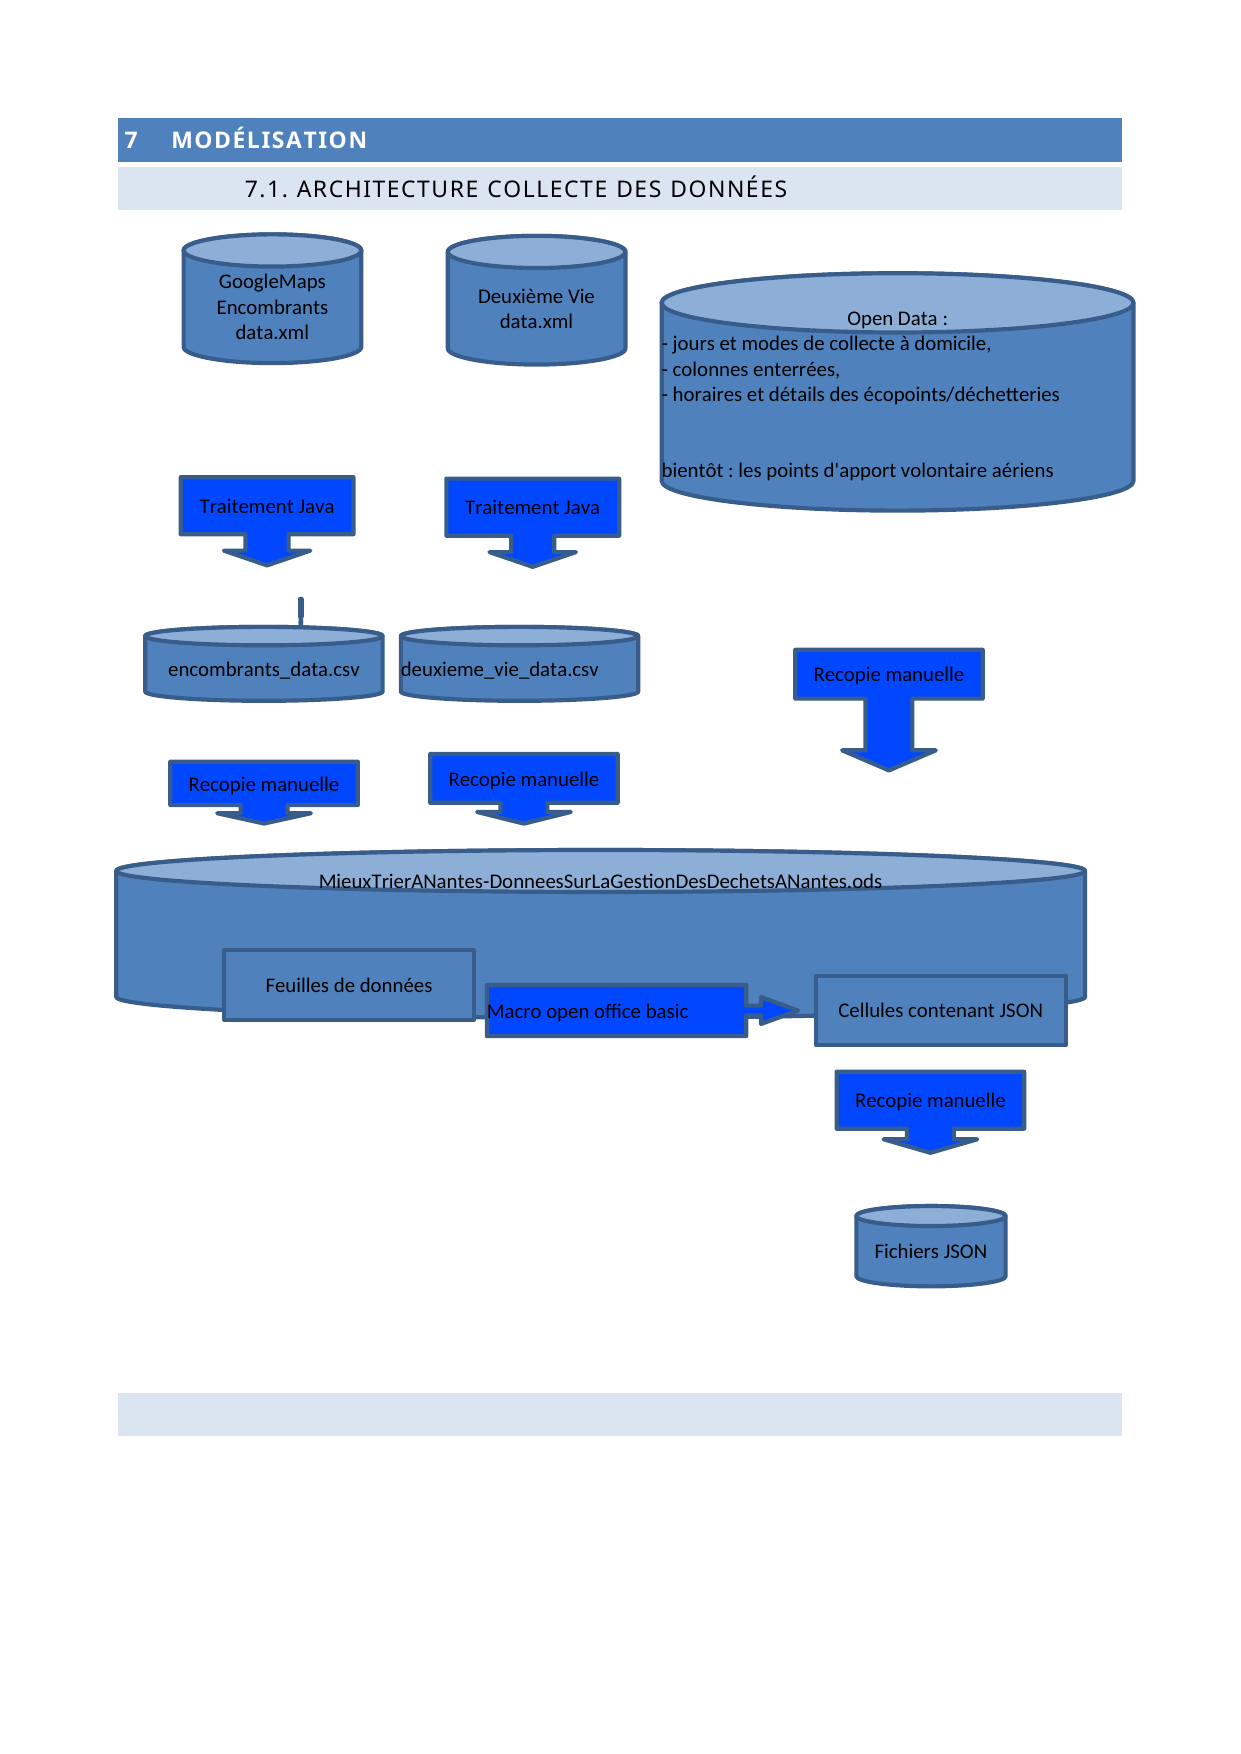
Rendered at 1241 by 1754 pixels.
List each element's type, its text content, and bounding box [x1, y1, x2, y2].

subtitle Modélisation [124, 124, 1116, 156]
subtitle 7.1. Architecture collecte des données [124, 173, 1116, 204]
